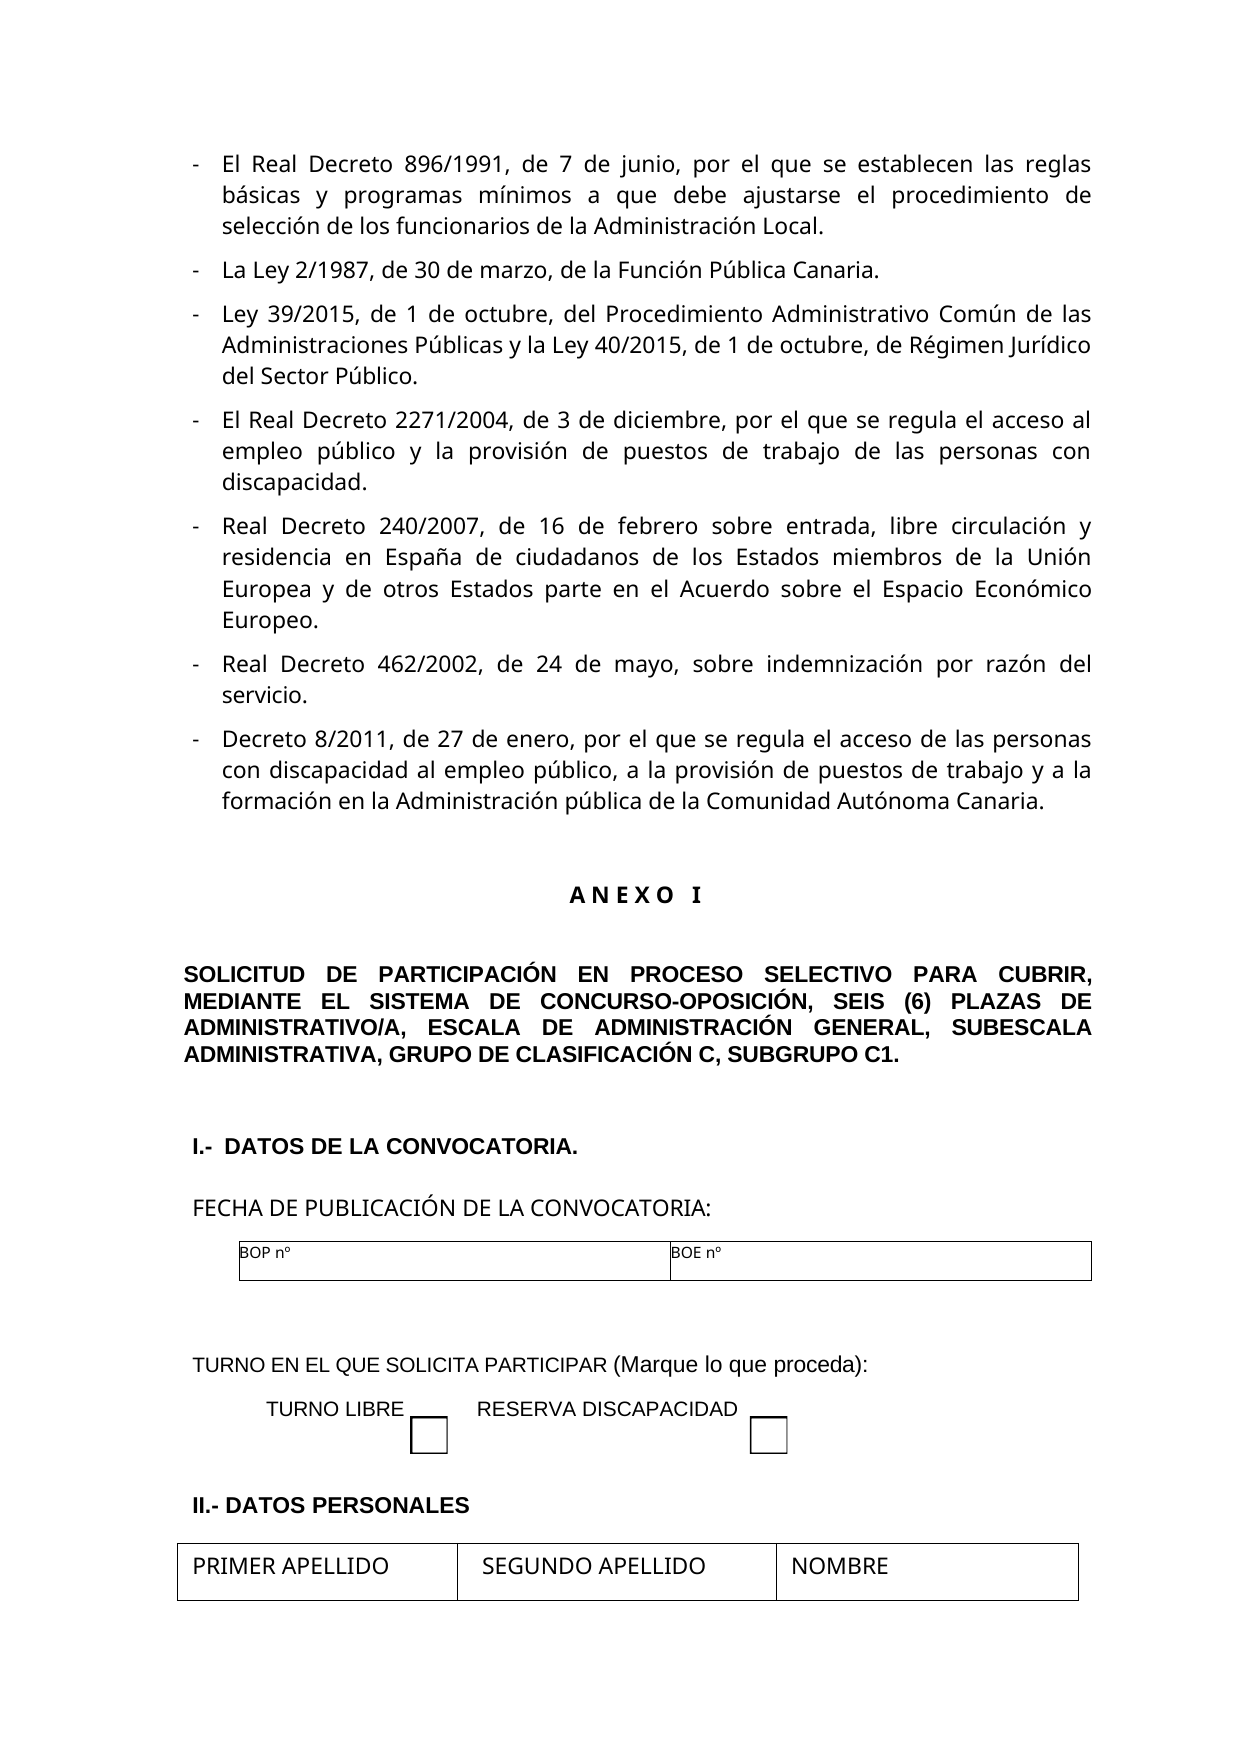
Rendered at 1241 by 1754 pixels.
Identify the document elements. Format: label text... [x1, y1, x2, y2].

text FECHA DE PUBLICACIÓN DE LA CONVOCATORIA: [192, 1192, 1093, 1223]
list Real Decreto 240/2007, de 16 de febrero sobre entrada, libre circulación y residencia en España de ciudadanos de los Estados miembros de la Unión Europea y de otros Estados parte en el Acuerdo sobre el Espacio Económico Europeo. [192, 510, 1093, 635]
text SOLICITUD DE PARTICIPACIÓN EN PROCESO SELECTIVO PARA CUBRIR, MEDIANTE EL SISTEMA DE CONCURSO-OPOSICIÓN, SEIS (6) PLAZAS DE ADMINISTRATIVO/A, ESCALA DE ADMINISTRACIÓN GENERAL, SUBESCALA ADMINISTRATIVA, GRUPO DE CLASIFICACIÓN C, SUBGRUPO C1. [183, 961, 1093, 1067]
list Real Decreto 462/2002, de 24 de mayo, sobre indemnización por razón del servicio. [192, 648, 1093, 710]
text II.- DATOS PERSONALES [192, 1492, 1093, 1519]
text TURNO EN EL QUE SOLICITA PARTICIPAR (Marque lo que proceda): [192, 1351, 1093, 1377]
table_header PRIMER APELLIDO [178, 1544, 457, 1600]
list El Real Decreto 896/1991, de 7 de junio, por el que se establecen las reglas básicas y programas mínimos a que debe ajustarse el procedimiento de selección de los funcionarios de la Administración Local. [192, 148, 1093, 241]
list El Real Decreto 2271/2004, de 3 de diciembre, por el que se regula el acceso al empleo público y la provisión de puestos de trabajo de las personas con discapacidad. [192, 404, 1093, 498]
list Decreto 8/2011, de 27 de enero, por el que se regula el acceso de las personas con discapacidad al empleo público, a la provisión de puestos de trabajo y a la formación en la Administración pública de la Comunidad Autónoma Canaria. [192, 723, 1093, 816]
list La Ley 2/1987, de 30 de marzo, de la Función Pública Canaria. [192, 254, 1093, 285]
table_header NOMBRE [777, 1544, 1078, 1600]
table_header SEGUNDO APELLIDO [458, 1544, 776, 1600]
text A N E X O I [177, 879, 1093, 910]
list Ley 39/2015, de 1 de octubre, del Procedimiento Administrativo Común de las Administraciones Públicas y la Ley 40/2015, de 1 de octubre, de Régimen Jurídico del Sector Público. [192, 298, 1093, 391]
text TURNO LIBRE RESERVA DISCAPACIDAD [192, 1397, 1093, 1454]
text I.- DATOS DE LA CONVOCATORIA. [192, 1133, 1093, 1159]
